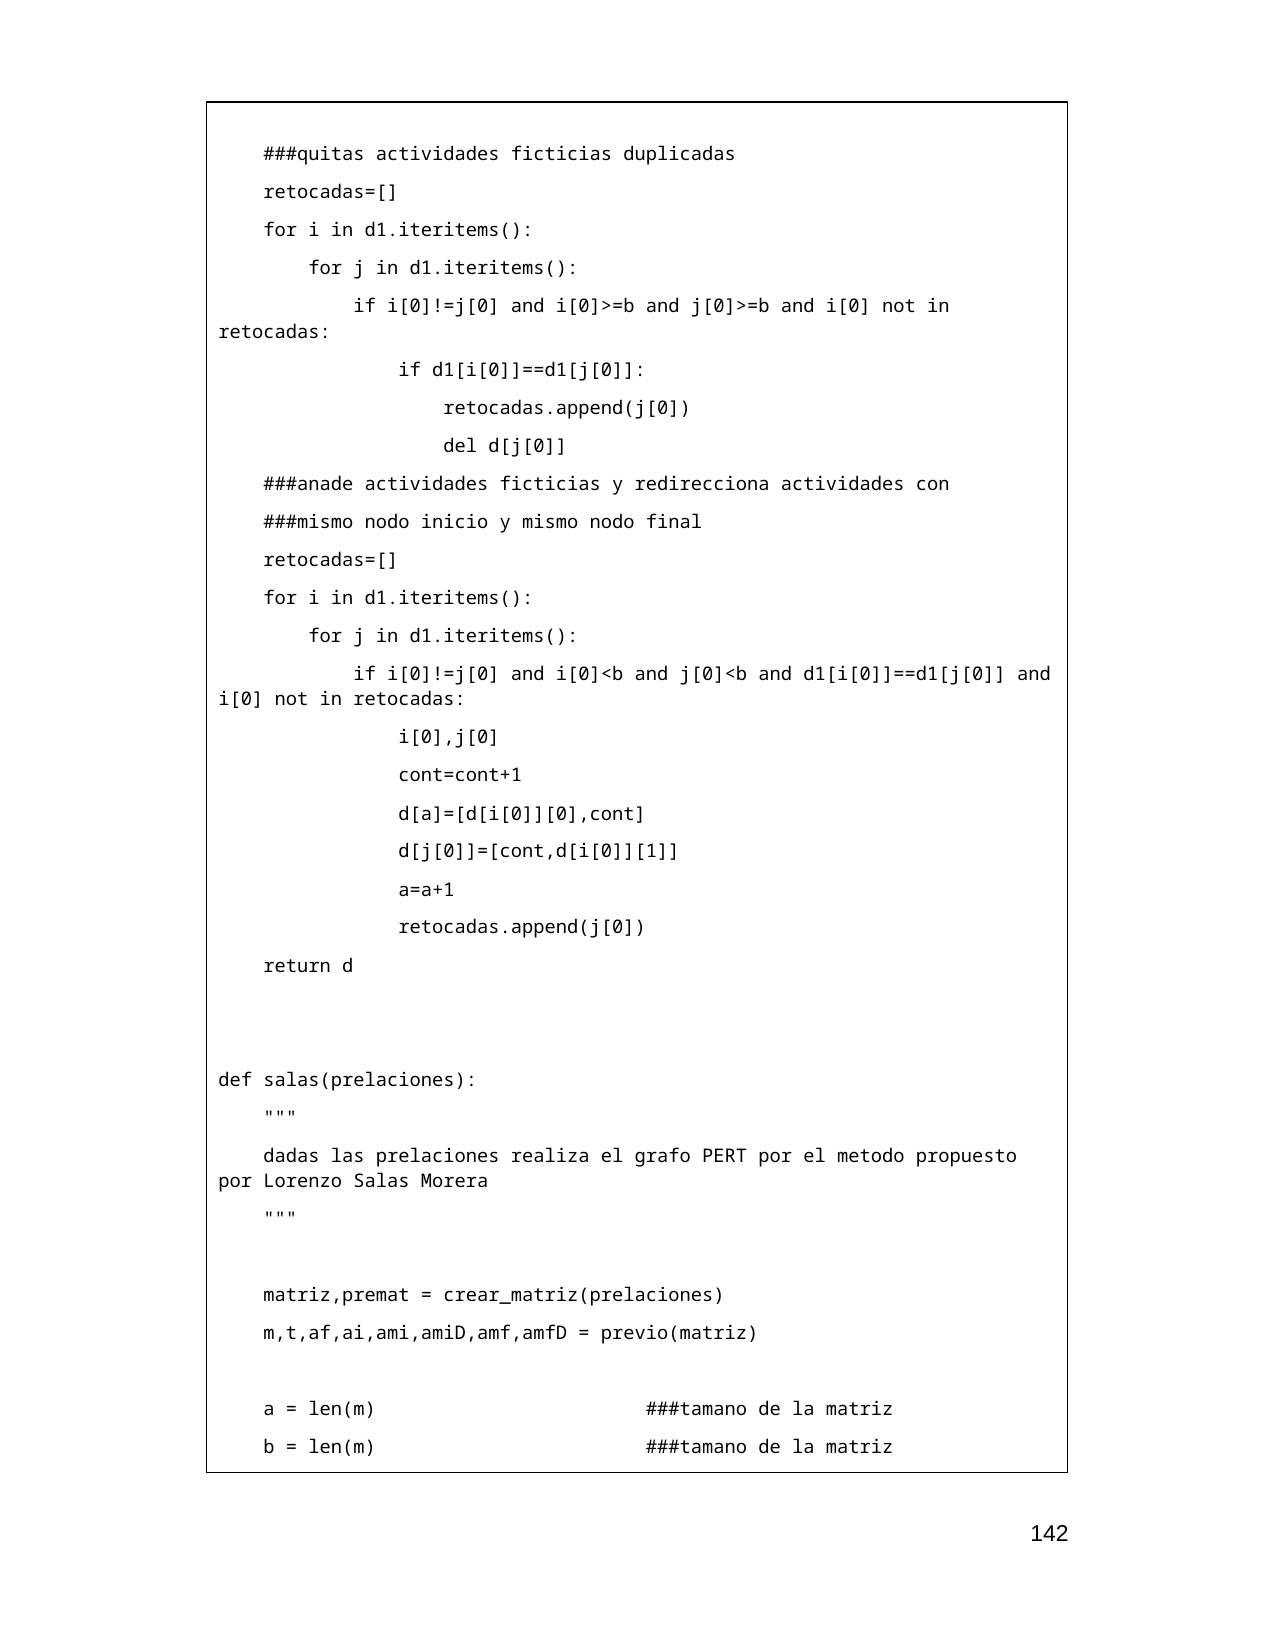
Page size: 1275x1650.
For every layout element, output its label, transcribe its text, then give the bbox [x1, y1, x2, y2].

table_header ###quitas actividades ficticias duplicadas retocadas=[] for i in d1.iteritems(): for j in d1.iteritems(): if i[0]!=j[0] and i[0]>=b and j[0]>=b and i[0] not in retocadas: if d1[i[0]]==d1[j[0]]: retocadas.append(j[0]) del d[j[0]] ###anade actividades ficticias y redirecciona actividades con ###mismo nodo inicio y mismo nodo final retocadas=[] for i in d1.iteritems(): for j in d1.iteritems(): if i[0]!=j[0] and i[0]<b and j[0]<b and d1[i[0]]==d1[j[0]] and i[0] not in retocadas: i[0],j[0] cont=cont+1 d[a]=[d[i[0]][0],cont] d[j[0]]=[cont,d[i[0]][1]] a=a+1 retocadas.append(j[0]) return d def salas(prelaciones): """ dadas las prelaciones realiza el grafo PERT por el metodo propuesto por Lorenzo Salas Morera """ matriz,premat = crear_matriz(prelaciones) m,t,af,ai,ami,amiD,amf,amfD = previo(matriz) a = len(m) ###tamano de la matriz b = len(m) ###tamano de la matriz [207, 103, 1067, 1472]
